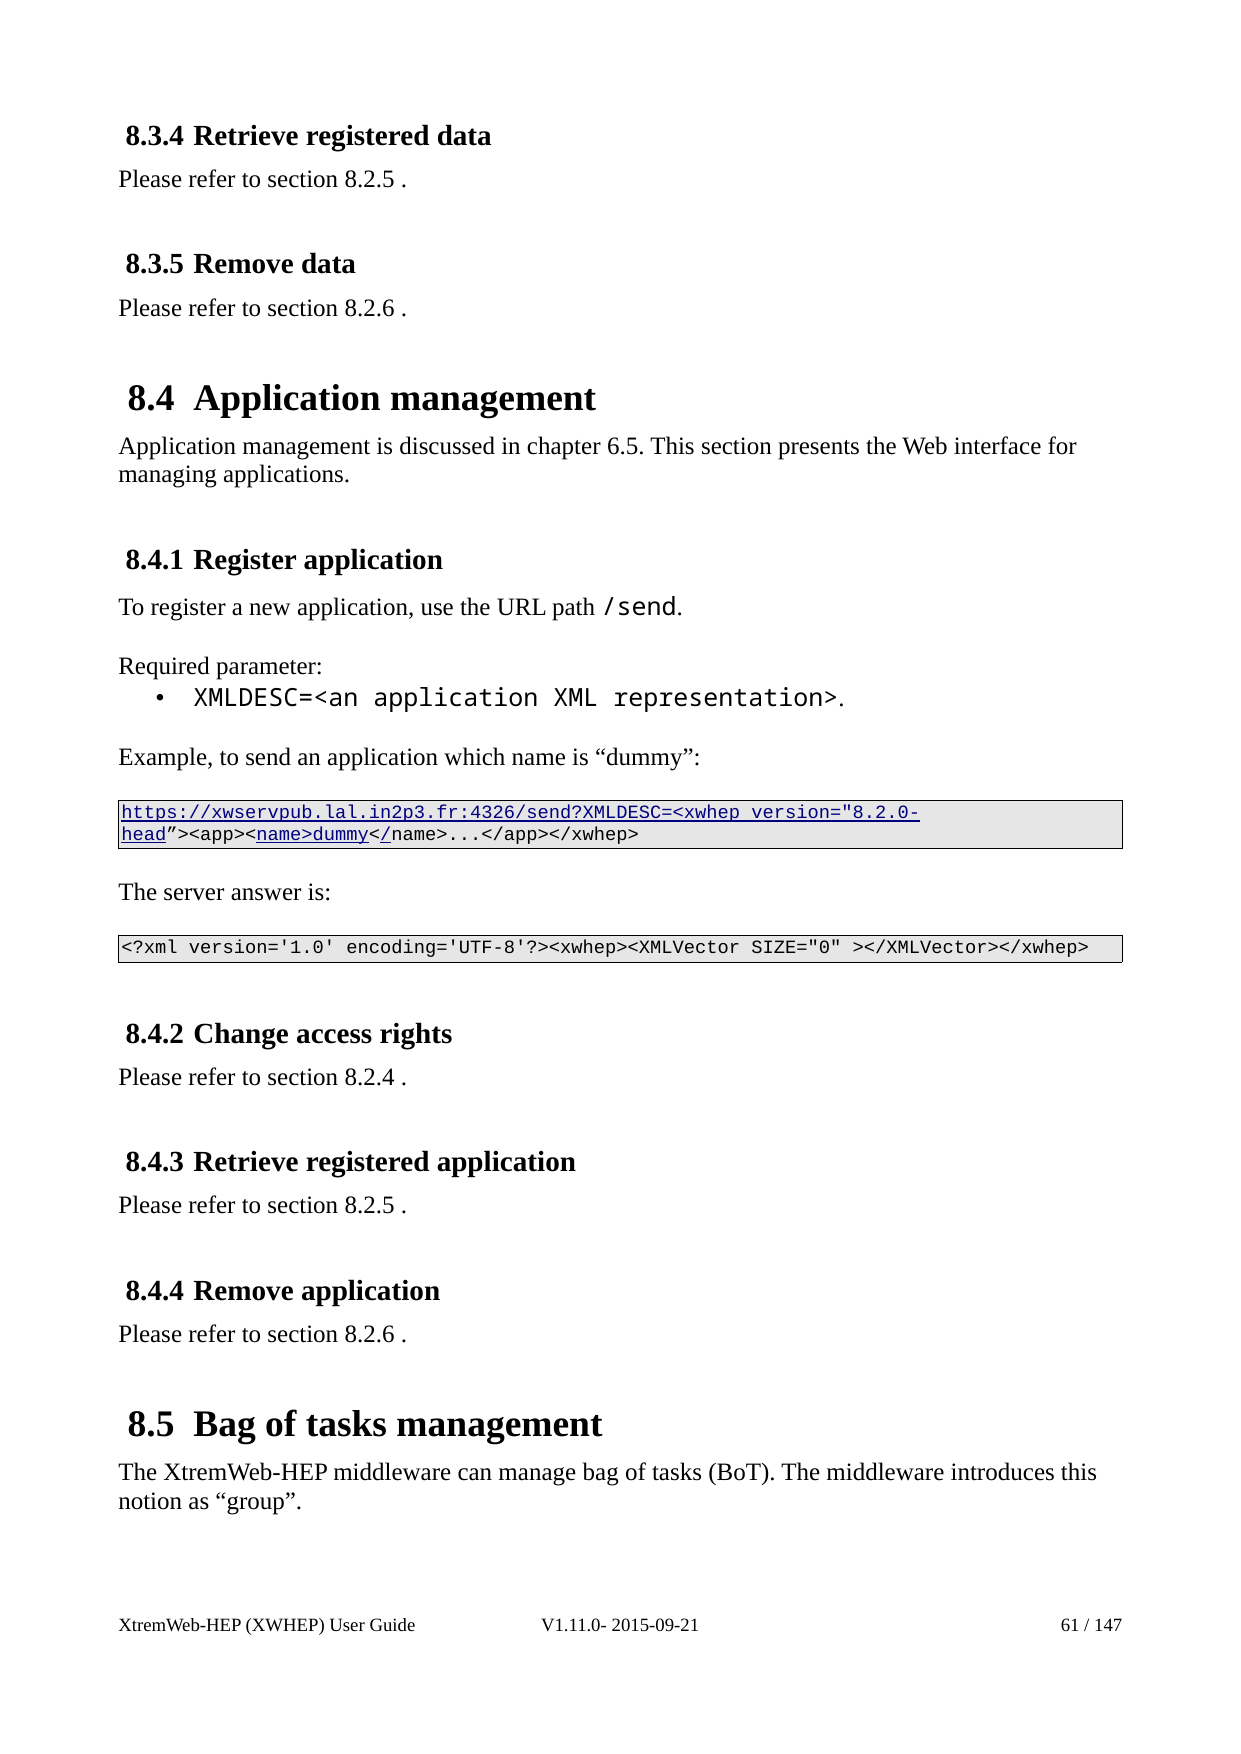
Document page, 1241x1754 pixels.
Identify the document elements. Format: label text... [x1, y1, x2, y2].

text Required parameter: [118, 651, 1122, 680]
text Please refer to section8.2.6. [118, 293, 1122, 321]
subtitle Bag of tasks management [118, 1401, 1122, 1444]
text The server answer is: [118, 877, 1122, 906]
subtitle Change access rights [118, 1016, 1122, 1049]
text Please refer to section8.2.5. [118, 164, 1122, 193]
text Example, to send an application which name is “dummy”: [118, 742, 1122, 771]
text Please refer to section8.2.4. [118, 1062, 1122, 1091]
subtitle Remove data [118, 247, 1122, 280]
text Please refer to section8.2.6. [118, 1319, 1122, 1348]
subtitle Register application [118, 542, 1122, 576]
text https://xwservpub.lal.in2p3.fr:4326/send?XMLDESC=<xwhep version="8.2.0-head”><app><name>dummy</name>...</app></xwhep> [119, 801, 1122, 848]
text The XtremWeb-HEP middleware can manage bag of tasks (BoT). The middleware introduces this notion as “group”. [118, 1457, 1122, 1514]
subtitle Retrieve registered data [118, 118, 1122, 152]
text Please refer to section8.2.5. [118, 1190, 1122, 1219]
subtitle Application management [118, 375, 1122, 418]
subtitle Retrieve registered application [118, 1144, 1122, 1178]
subtitle Remove application [118, 1273, 1122, 1306]
text To register a new application, use the URL path /send. [118, 588, 1122, 622]
list XMLDESC=<an application XML representation>. [156, 680, 1122, 714]
text <?xml version='1.0' encoding='UTF-8'?><xwhep><XMLVector SIZE="0" ></XMLVector></xwhep> [119, 936, 1122, 962]
text Application management is discussed in chapter 6.5. This section presents the Web interface for managing applications. [118, 431, 1122, 488]
